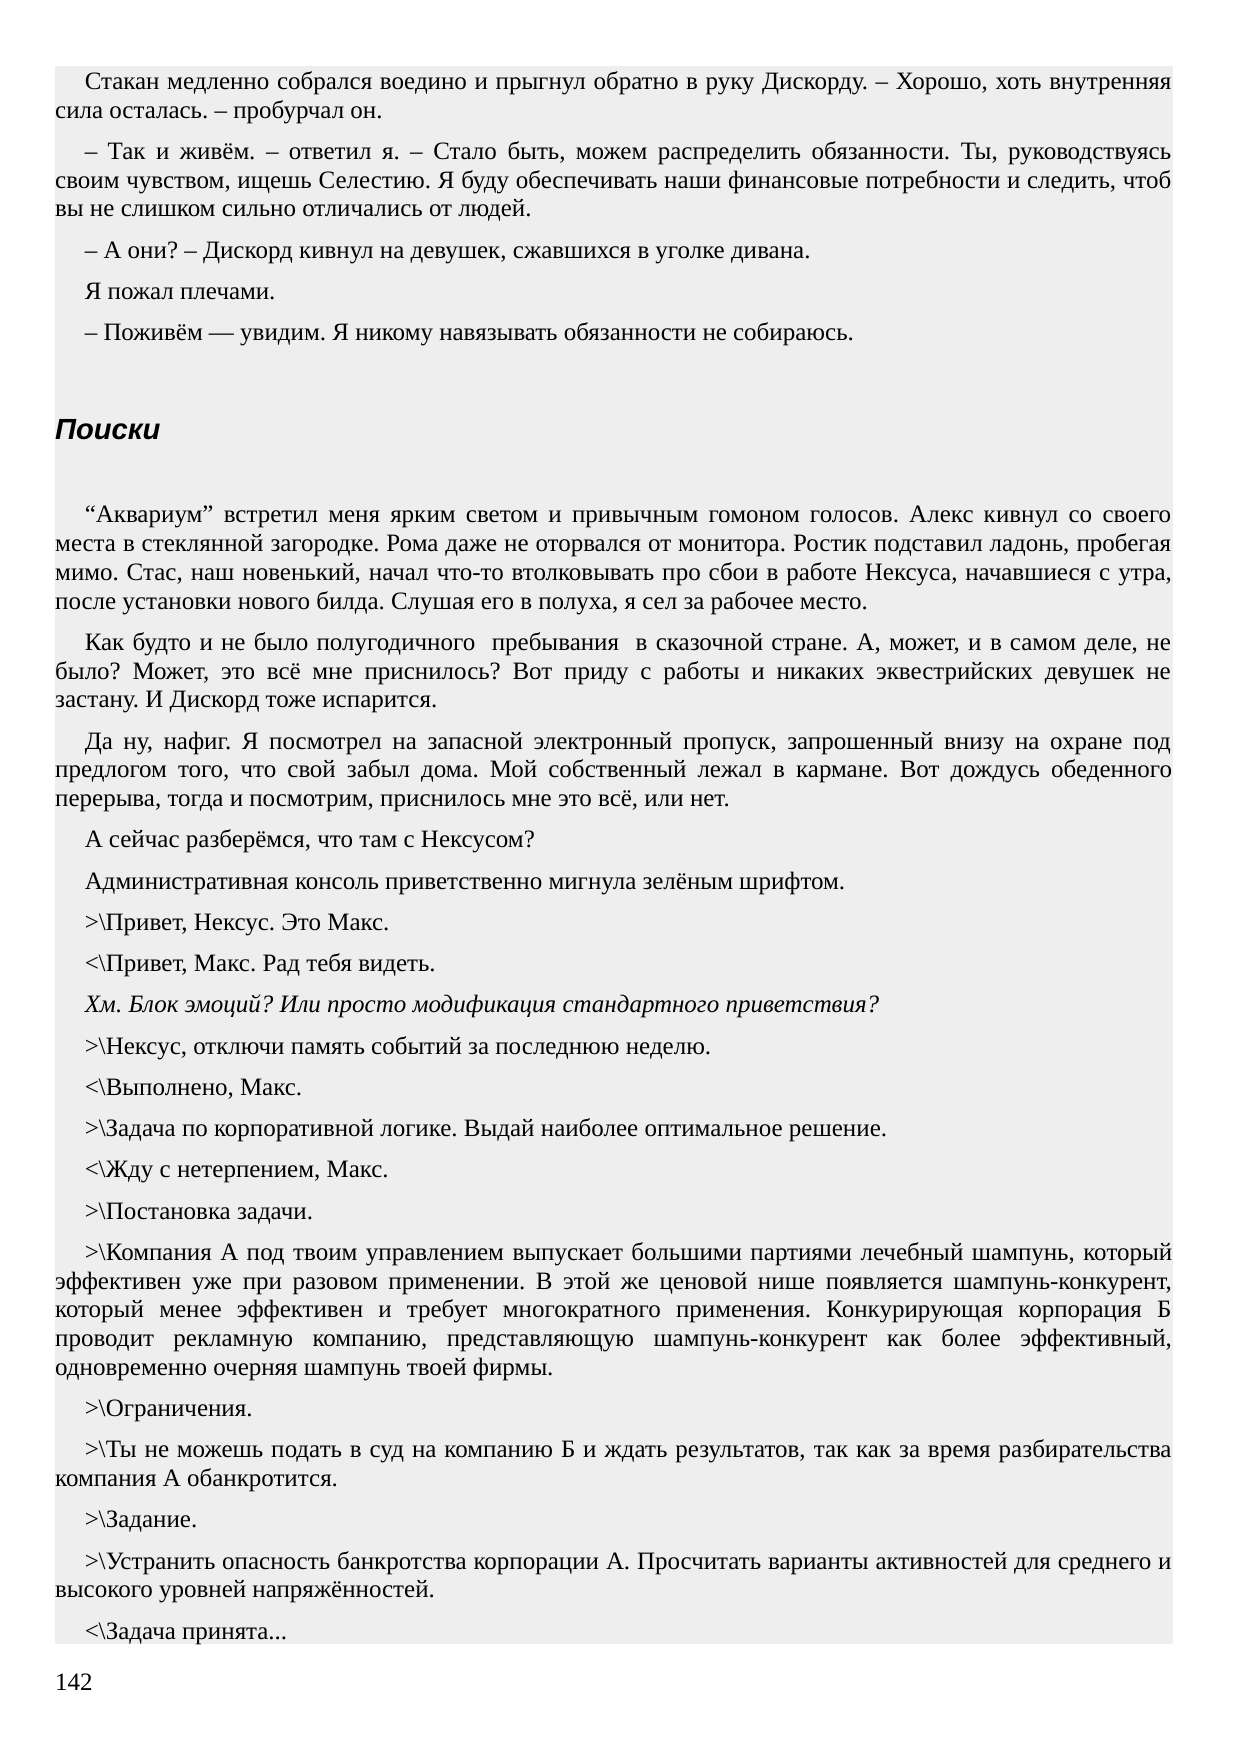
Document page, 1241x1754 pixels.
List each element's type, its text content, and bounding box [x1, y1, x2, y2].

text – А они? – Дискорд кивнул на девушек, сжавшихся в уголке дивана. [55, 235, 1173, 263]
text >\Задача по корпоративной логике. Выдай наиболее оптимальное решение. [55, 1113, 1173, 1142]
text >\Постановка задачи. [55, 1196, 1173, 1224]
text >\Ты не можешь подать в суд на компанию Б и ждать результатов, так как за время разбирательства компания А обанкротится. [55, 1434, 1173, 1492]
text – Поживём — увидим. Я никому навязывать обязанности не собираюсь. [55, 317, 1173, 346]
text Я пожал плечами. [55, 276, 1173, 305]
text А сейчас разберёмся, что там с Нексусом? [55, 824, 1173, 853]
text Хм. Блок эмоций? Или просто модификация стандартного приветствия? [55, 989, 1173, 1018]
text Административная консоль приветственно мигнула зелёным шрифтом. [55, 866, 1173, 894]
text <\Выполнено, Макс. [55, 1072, 1173, 1101]
text >\Ограничения. [55, 1393, 1173, 1422]
text <\Задача принята... [55, 1616, 1173, 1644]
text >\Компания А под твоим управлением выпускает большими партиями лечебный шампунь, который эффективен уже при разовом применении. В этой же ценовой нише появляется шампунь-конкурент, который менее эффективен и требует многократного применения. Конкурирующая корпорация Б проводит рекламную компанию, представляющую шампунь-конкурент как более эффективный, одновременно очерняя шампунь твоей фирмы. [55, 1237, 1173, 1381]
subtitle Поиски [55, 412, 1173, 446]
text >\Устранить опасность банкротства корпорации А. Просчитать варианты активностей для среднего и высокого уровней напряжённостей. [55, 1546, 1173, 1603]
text Да ну, нафиг. Я посмотрел на запасной электронный пропуск, запрошенный внизу на охране под предлогом того, что свой забыл дома. Мой собственный лежал в кармане. Вот дождусь обеденного перерыва, тогда и посмотрим, приснилось мне это всё, или нет. [55, 726, 1173, 812]
text Стакан медленно собрался воедино и прыгнул обратно в руку Дискорду. – Хорошо, хоть внутренняя сила осталась. – пробурчал он. [55, 66, 1173, 123]
text “Аквариум” встретил меня ярким светом и привычным гомоном голосов. Алекс кивнул со своего места в стеклянной загородке. Рома даже не оторвался от монитора. Ростик подставил ладонь, пробегая мимо. Стас, наш новенький, начал что-то втолковывать про сбои в работе Нексуса, начавшиеся с утра, после установки нового билда. Слушая его в полуха, я сел за рабочее место. [55, 499, 1173, 614]
text >\Привет, Нексус. Это Макс. [55, 907, 1173, 936]
text >\Нексус, отключи память событий за последнюю неделю. [55, 1031, 1173, 1059]
text Как будто и не было полугодичного пребывания в сказочной стране. А, может, и в самом деле, не было? Может, это всё мне приснилось? Вот приду с работы и никаких эквестрийских девушек не застану. И Дискорд тоже испарится. [55, 627, 1173, 713]
text <\Привет, Макс. Рад тебя видеть. [55, 948, 1173, 977]
text – Так и живём. – ответил я. – Стало быть, можем распределить обязанности. Ты, руководствуясь своим чувством, ищешь Селестию. Я буду обеспечивать наши финансовые потребности и следить, чтоб вы не слишком сильно отличались от людей. [55, 136, 1173, 222]
text >\Задание. [55, 1504, 1173, 1533]
text <\Жду с нетерпением, Макс. [55, 1154, 1173, 1183]
